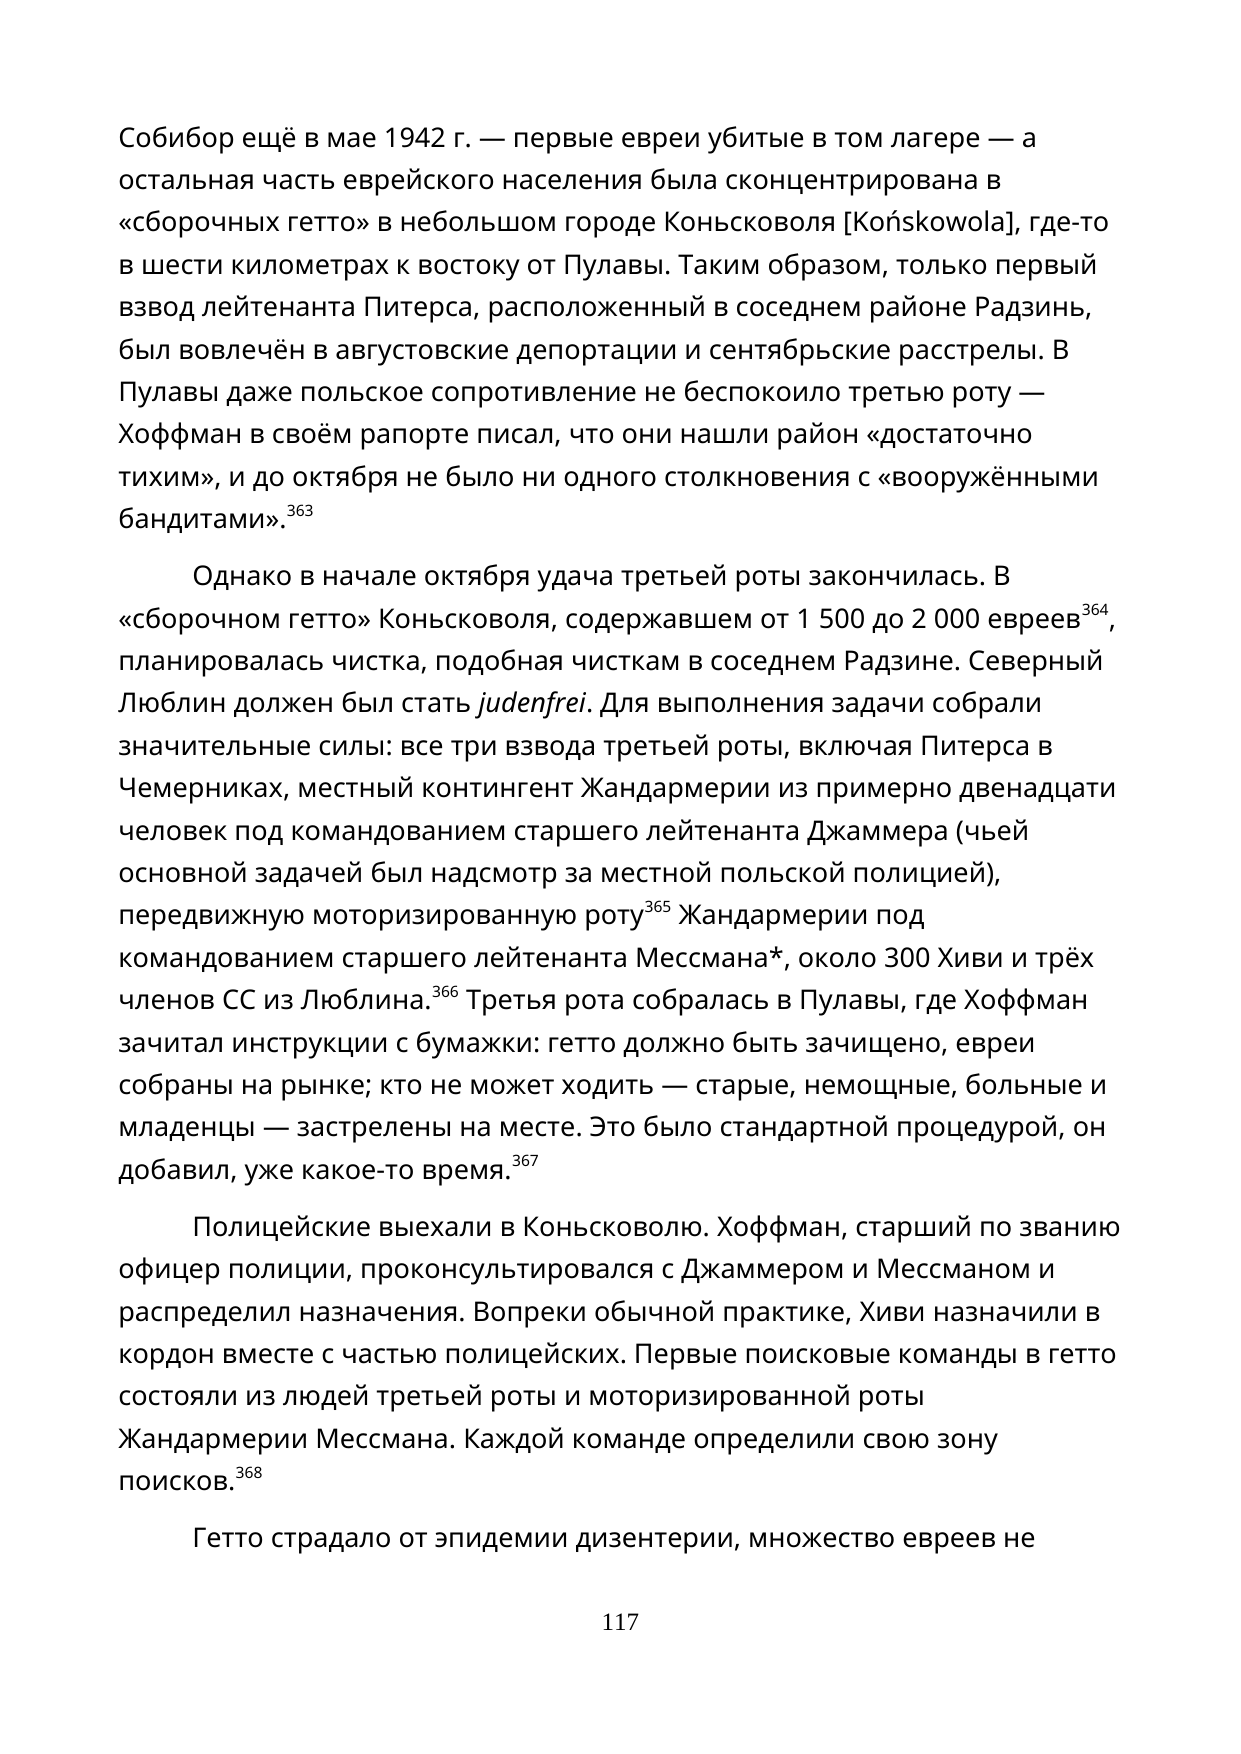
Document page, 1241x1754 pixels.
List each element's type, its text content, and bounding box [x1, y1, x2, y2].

text Собибор ещё в мае 1942 г. — первые евреи убитые в том лагере — а остальная часть еврейского населения была сконцентрирована в «сборочных гетто» в небольшом городе Коньсковоля [Końskowola], где-то в шести километрах к востоку от Пулавы. Таким образом, только первый взвод лейтенанта Питерса, расположенный в соседнем районе Радзинь, был вовлечён в августовские депортации и сентябрьские расстрелы. В Пулавы даже польское сопротивление не беспокоило третью роту — Хоффман в своём рапорте писал, что они нашли район «достаточно тихим», и до октября не было ни одного столкновения с «вооружёнными бандитами». [118, 118, 1122, 537]
text Гетто страдало от эпидемии дизентерии, множество евреев не [118, 1518, 1122, 1555]
text Полицейские выехали в Коньсковолю. Хоффман, старший по званию офицер полиции, проконсультировался с Джаммером и Мессманом и распределил назначения. Вопреки обычной практике, Хиви назначили в кордон вместе с частью полицейских. Первые поисковые команды в гетто состояли из людей третьей роты и моторизированной роты Жандармерии Мессмана. Каждой команде определили свою зону поисков. [118, 1207, 1122, 1498]
text Однако в начале октября удача третьей роты закончилась. В «сборочном гетто» Коньсковоля, содержавшем от 1 500 до 2 000 евреев, планировалась чистка, подобная чисткам в соседнем Радзине. Северный Люблин должен был стать judenfrei. Для выполнения задачи собрали значительные силы: все три взвода третьей роты, включая Питерса в Чемерниках, местный контингент Жандармерии из примерно двенадцати человек под командованием старшего лейтенанта Джаммера (чьей основной задачей был надсмотр за местной польской полицией), передвижную моторизированную роту Жандармерии под командованием старшего лейтенанта Мессмана*, около 300 Хиви и трёх членов СС из Люблина. Третья рота собралась в Пулавы, где Хоффман зачитал инструкции с бумажки: гетто должно быть зачищено, евреи собраны на рынке; кто не может ходить — старые, немощные, больные и младенцы — застрелены на месте. Это было стандартной процедурой, он добавил, уже какое-то время. [118, 557, 1122, 1187]
